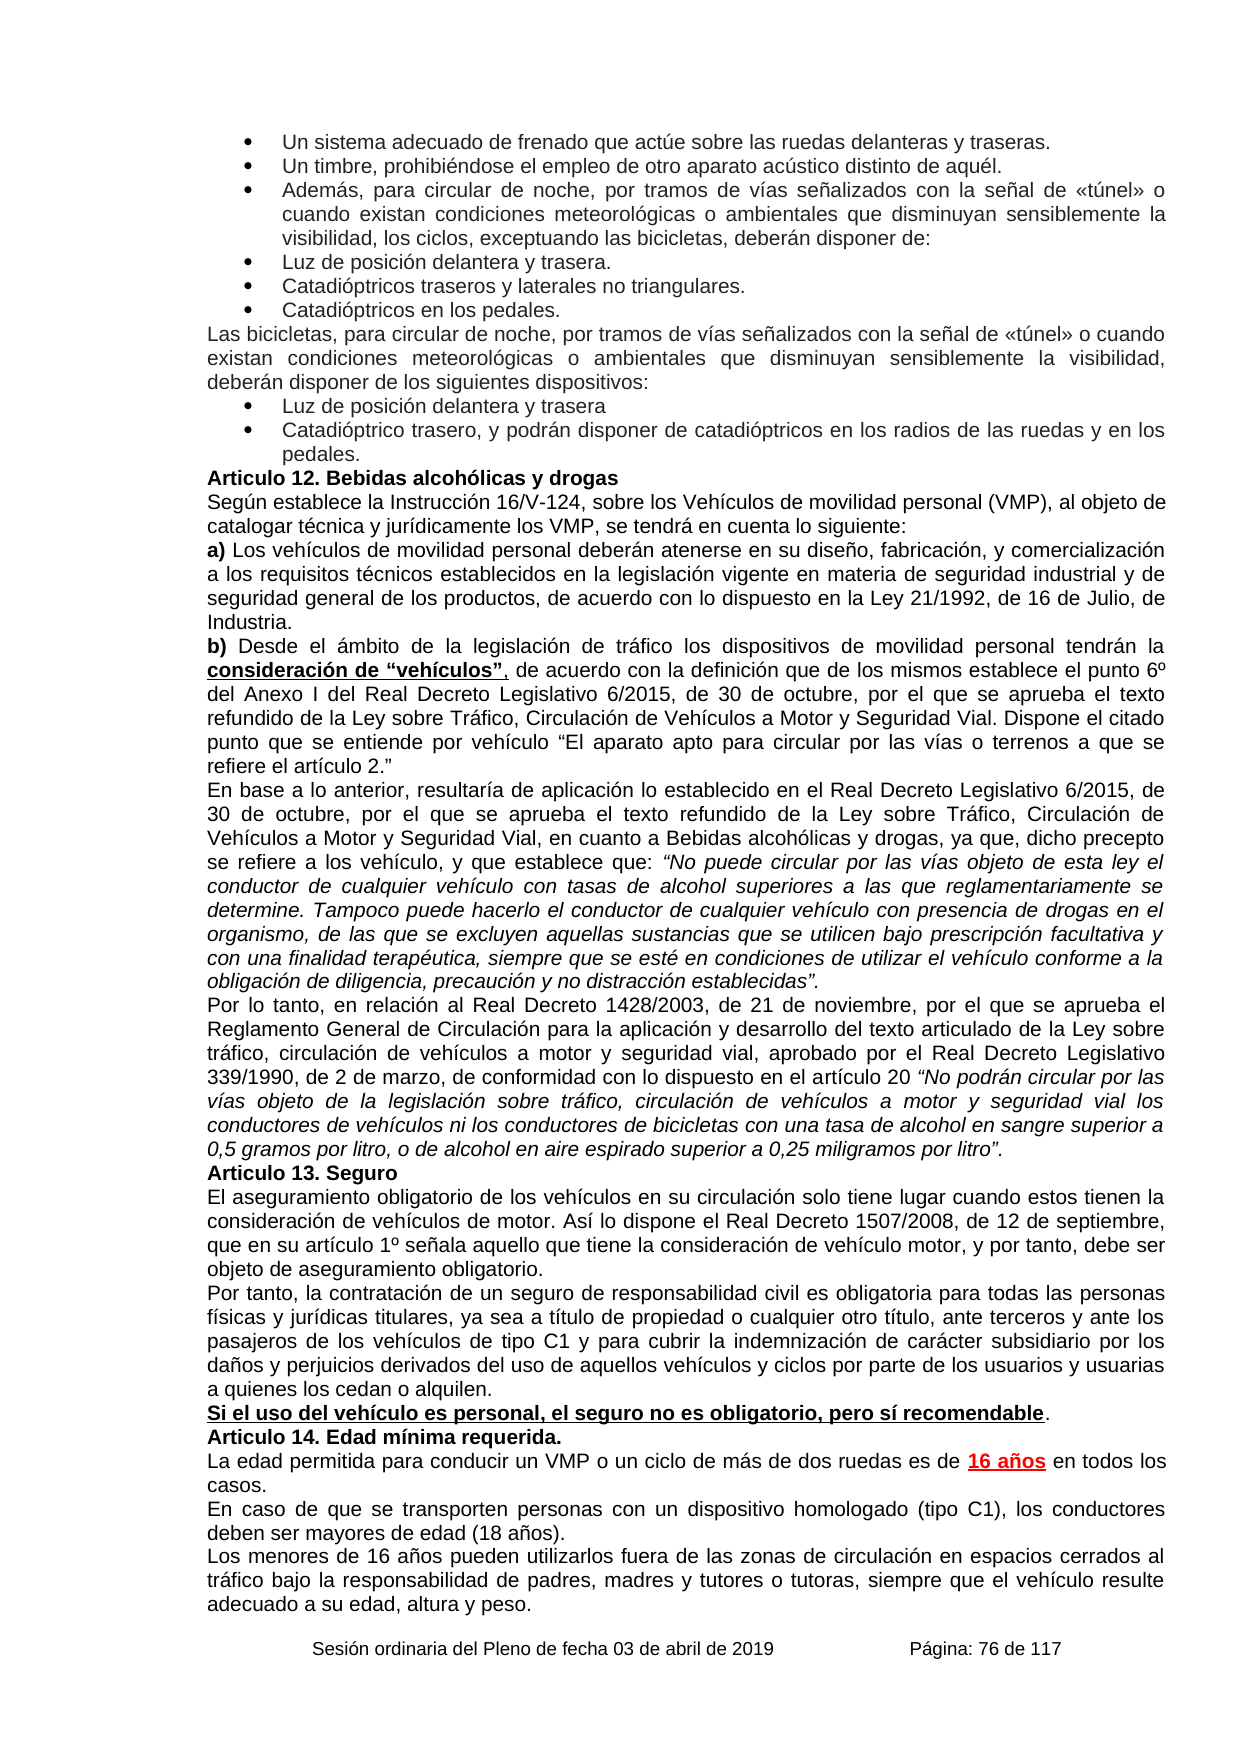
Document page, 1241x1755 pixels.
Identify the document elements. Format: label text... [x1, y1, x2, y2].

text El aseguramiento obligatorio de los vehículos en su circulación solo tiene lugar cuando estos tienen la consideración de vehículos de motor. Así lo dispone el Real Decreto 1507/2008, de 12 de septiembre, que en su artículo 1º señala aquello que tiene la consideración de vehículo motor, y por tanto, debe ser objeto de aseguramiento obligatorio. [207, 1185, 1167, 1281]
text Según establece la Instrucción 16/V-124, sobre los Vehículos de movilidad personal (VMP), al objeto de catalogar técnica y jurídicamente los VMP, se tendrá en cuenta lo siguiente: [207, 490, 1167, 538]
text Articulo 12. Bebidas alcohólicas y drogas [207, 466, 1167, 490]
text En base a lo anterior, resultaría de aplicación lo establecido en el Real Decreto Legislativo 6/2015, de 30 de octubre, por el que se aprueba el texto refundido de la Ley sobre Tráfico, Circulación de Vehículos a Motor y Seguridad Vial, en cuanto a Bebidas alcohólicas y drogas, ya que, dicho precepto se refiere a los vehículo, y que establece que: “No puede circular por las vías objeto de esta ley el conductor de cualquier vehículo con tasas de alcohol superiores a las que reglamentariamente se determine. Tampoco puede hacerlo el conductor de cualquier vehículo con presencia de drogas en el organismo, de las que se excluyen aquellas sustancias que se utilicen bajo prescripción facultativa y con una finalidad terapéutica, siempre que se esté en condiciones de utilizar el vehículo conforme a la obligación de diligencia, precaución y no distracción establecidas”. [207, 778, 1167, 993]
text b) Desde el ámbito de la legislación de tráfico los dispositivos de movilidad personal tendrán la consideración de “vehículos”, de acuerdo con la definición que de los mismos establece el punto 6º del Anexo I del Real Decreto Legislativo 6/2015, de 30 de octubre, por el que se aprueba el texto refundido de la Ley sobre Tráfico, Circulación de Vehículos a Motor y Seguridad Vial. Dispone el citado punto que se entiende por vehículo “El aparato apto para circular por las vías o terrenos a que se refiere el artículo 2.” [207, 634, 1167, 778]
text a) Los vehículos de movilidad personal deberán atenerse en su diseño, fabricación, y comercialización a los requisitos técnicos establecidos en la legislación vigente en materia de seguridad industrial y de seguridad general de los productos, de acuerdo con lo dispuesto en la Ley 21/1992, de 16 de Julio, de Industria. [207, 538, 1167, 634]
text Articulo 13. Seguro [207, 1161, 1167, 1185]
list Un sistema adecuado de frenado que actúe sobre las ruedas delanteras y traseras. [244, 130, 1167, 154]
list Catadióptricos traseros y laterales no triangulares. [244, 274, 1167, 298]
list Catadióptricos en los pedales. [244, 298, 1167, 322]
text Los menores de 16 años pueden utilizarlos fuera de las zonas de circulación en espacios cerrados al tráfico bajo la responsabilidad de padres, madres y tutores o tutoras, siempre que el vehículo resulte adecuado a su edad, altura y peso. [207, 1544, 1167, 1616]
subtitle Por lo tanto, en relación al Real Decreto 1428/2003, de 21 de noviembre, por el que se aprueba el Reglamento General de Circulación para la aplicación y desarrollo del texto articulado de la Ley sobre tráfico, circulación de vehículos a motor y seguridad vial, aprobado por el Real Decreto Legislativo 339/1990, de 2 de marzo, de conformidad con lo dispuesto en el artículo 20 “No podrán circular por las vías objeto de la legislación sobre tráfico, circulación de vehículos a motor y seguridad vial los conductores de vehículos ni los conductores de bicicletas con una tasa de alcohol en sangre superior a 0,5 gramos por litro, o de alcohol en aire espirado superior a 0,25 miligramos por litro”. [207, 993, 1167, 1161]
text Por tanto, la contratación de un seguro de responsabilidad civil es obligatoria para todas las personas físicas y jurídicas titulares, ya sea a título de propiedad o cualquier otro título, ante terceros y ante los pasajeros de los vehículos de tipo C1 y para cubrir la indemnización de carácter subsidiario por los daños y perjuicios derivados del uso de aquellos vehículos y ciclos por parte de los usuarios y usuarias a quienes los cedan o alquilen. [207, 1281, 1167, 1401]
list Un timbre, prohibiéndose el empleo de otro aparato acústico distinto de aquél. [244, 154, 1167, 178]
text Articulo 14. Edad mínima requerida. [207, 1424, 1167, 1448]
list Luz de posición delantera y trasera. [244, 250, 1167, 274]
text Las bicicletas, para circular de noche, por tramos de vías señalizados con la señal de «túnel» o cuando existan condiciones meteorológicas o ambientales que disminuyan sensiblemente la visibilidad, deberán disponer de los siguientes dispositivos: [207, 322, 1167, 394]
text La edad permitida para conducir un VMP o un ciclo de más de dos ruedas es de 16 años en todos los casos. [207, 1448, 1167, 1496]
text Si el uso del vehículo es personal, el seguro no es obligatorio, pero sí recomendable. [207, 1401, 1167, 1424]
list Además, para circular de noche, por tramos de vías señalizados con la señal de «túnel» o cuando existan condiciones meteorológicas o ambientales que disminuyan sensiblemente la visibilidad, los ciclos, exceptuando las bicicletas, deberán disponer de: [244, 178, 1167, 250]
list Catadióptrico trasero, y podrán disponer de catadióptricos en los radios de las ruedas y en los pedales. [244, 418, 1167, 466]
text En caso de que se transporten personas con un dispositivo homologado (tipo C1), los conductores deben ser mayores de edad (18 años). [207, 1496, 1167, 1544]
list Luz de posición delantera y trasera [244, 394, 1167, 418]
